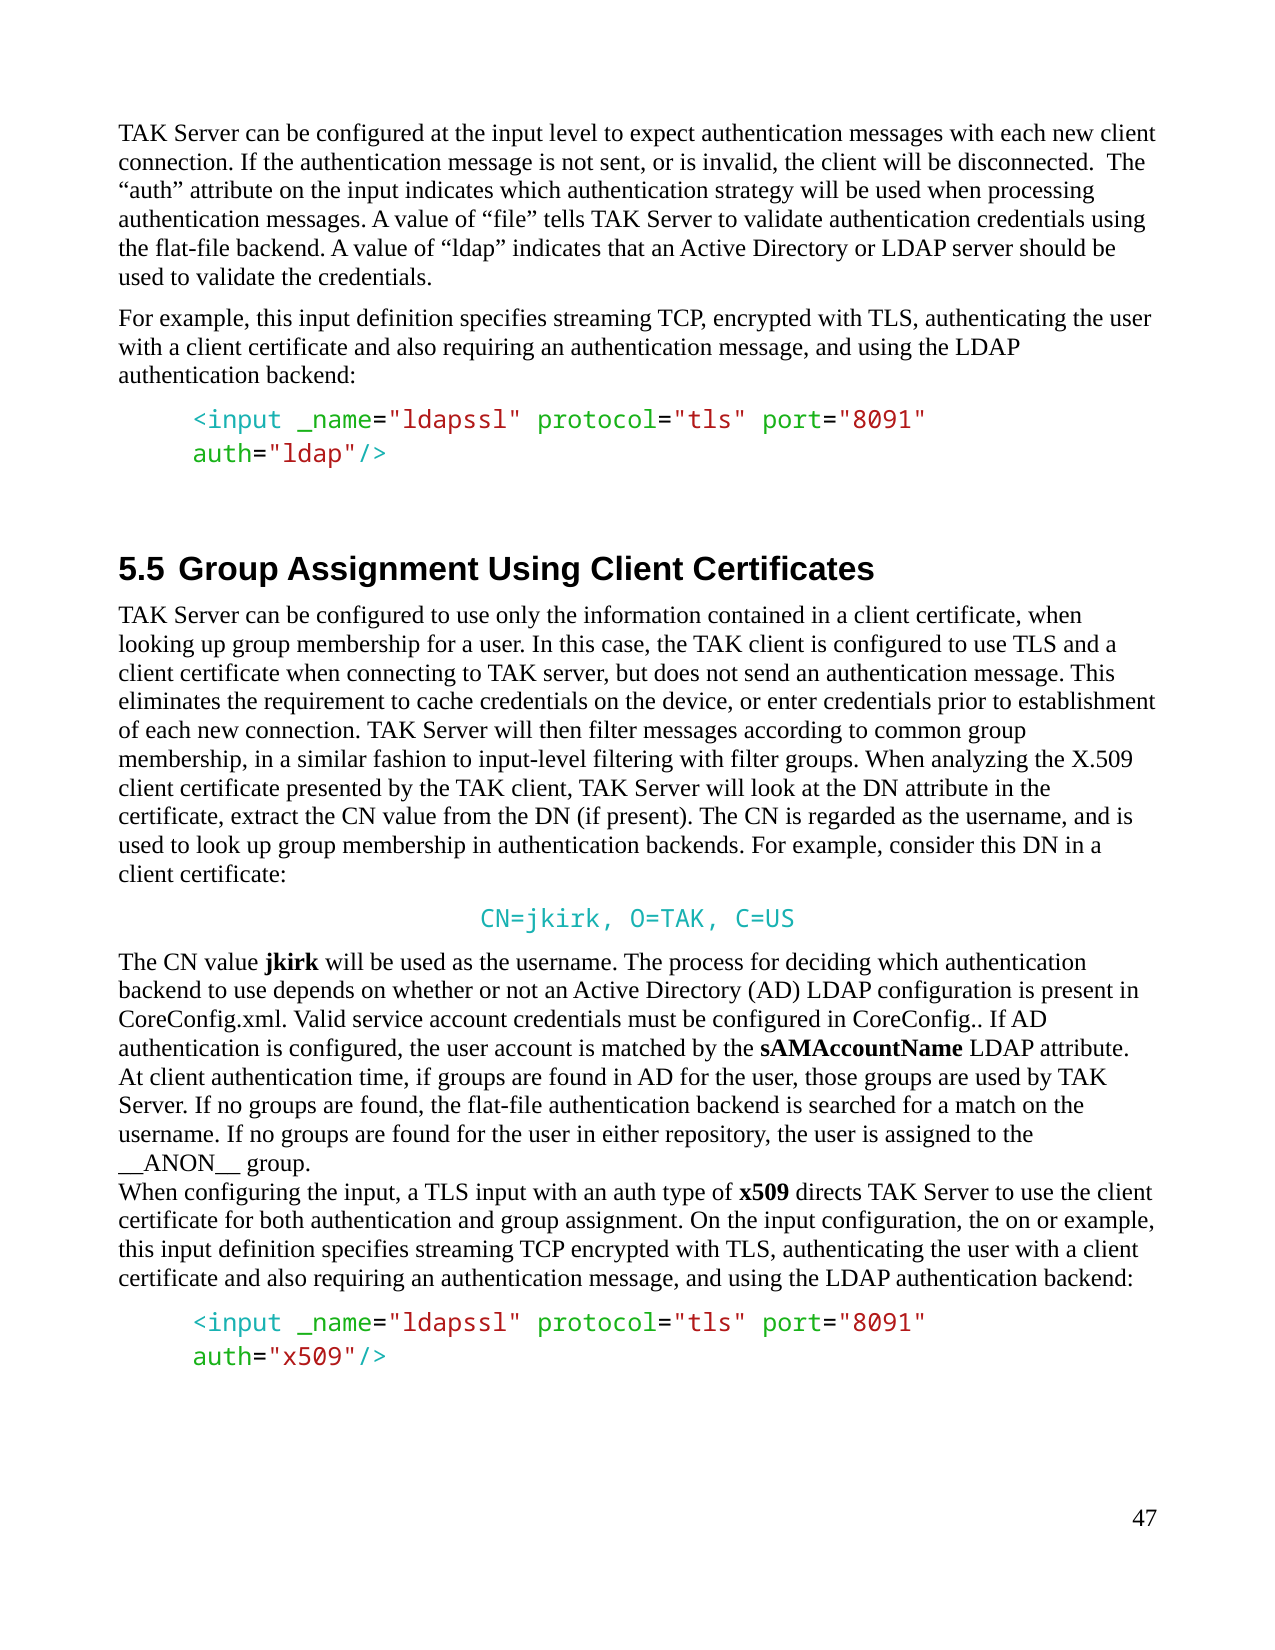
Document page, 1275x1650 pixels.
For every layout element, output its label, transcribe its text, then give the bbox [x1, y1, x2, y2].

text TAK Server can be configured to use only the information contained in a client certificate, when looking up group membership for a user. In this case, the TAK client is configured to use TLS and a client certificate when connecting to TAK server, but does not send an authentication message. This eliminates the requirement to cache credentials on the device, or enter credentials prior to establishment of each new connection. TAK Server will then filter messages according to common group membership, in a similar fashion to input-level filtering with filter groups. When analyzing the X.509 client certificate presented by the TAK client, TAK Server will look at the DN attribute in the certificate, extract the CN value from the DN (if present). The CN is regarded as the username, and is used to look up group membership in authentication backends. For example, consider this DN in a client certificate: [118, 600, 1157, 888]
text TAK Server can be configured at the input level to expect authentication messages with each new client connection. If the authentication message is not sent, or is invalid, the client will be disconnected. The “auth” attribute on the input indicates which authentication strategy will be used when processing authentication messages. A value of “file” tells TAK Server to validate authentication credentials using the flat-file backend. A value of “ldap” indicates that an Active Directory or LDAP server should be used to validate the credentials. [118, 118, 1157, 291]
text CN=jkirk, O=TAK, C=US [118, 900, 1157, 934]
text When configuring the input, a TLS input with an auth type of x509 directs TAK Server to use the client certificate for both authentication and group assignment. On the input configuration, the on or example, this input definition specifies streaming TCP encrypted with TLS, authenticating the user with a client certificate and also requiring an authentication message, and using the LDAP authentication backend: [118, 1177, 1157, 1292]
text <input _name="ldapssl" protocol="tls" port="8091" auth="x509"/> [118, 1304, 1098, 1372]
subtitle Group Assignment Using Client Certificates [118, 549, 1157, 588]
text <input _name="ldapssl" protocol="tls" port="8091" auth="ldap"/> [118, 402, 1098, 499]
text The CN value jkirk will be used as the username. The process for deciding which authentication backend to use depends on whether or not an Active Directory (AD) LDAP configuration is present in CoreConfig.xml. Valid service account credentials must be configured in CoreConfig.. If AD authentication is configured, the user account is matched by the sAMAccountName LDAP attribute. At client authentication time, if groups are found in AD for the user, those groups are used by TAK Server. If no groups are found, the flat-file authentication backend is searched for a match on the username. If no groups are found for the user in either repository, the user is assigned to the __ANON__ group. [118, 947, 1157, 1177]
text For example, this input definition specifies streaming TCP, encrypted with TLS, authenticating the user with a client certificate and also requiring an authentication message, and using the LDAP authentication backend: [118, 303, 1157, 389]
